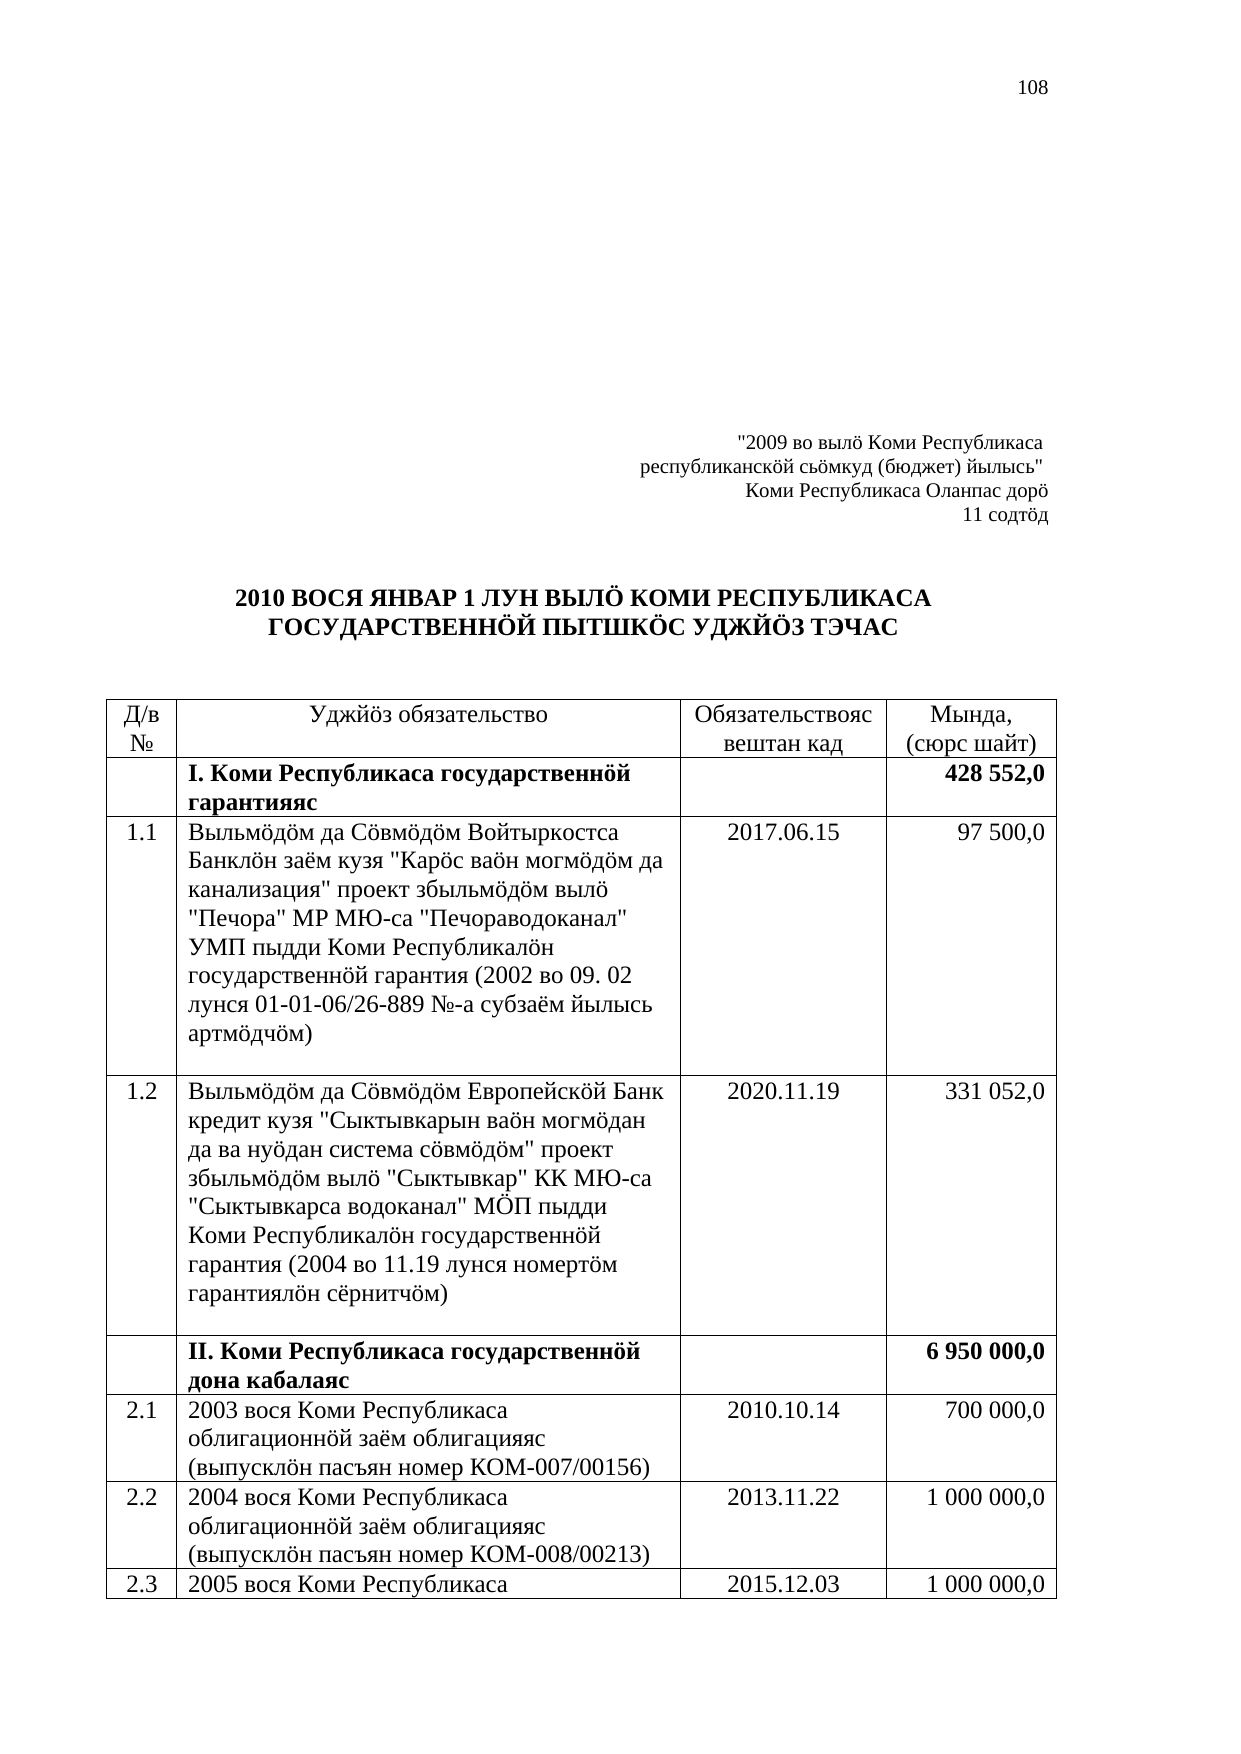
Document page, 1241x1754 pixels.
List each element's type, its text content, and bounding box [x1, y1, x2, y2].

table_cell [107, 1336, 176, 1394]
table_cell 2.2 [107, 1482, 176, 1568]
table_cell 2015.12.03 [681, 1569, 886, 1598]
table_cell 2004 вося Коми Республикаса облигационнöй заём облигацияяс (выпусклöн пасъян номер КОМ-008/00213) [177, 1482, 680, 1568]
table_cell 1 000 000,0 [887, 1569, 1056, 1598]
table_cell 6 950 000,0 [887, 1336, 1056, 1394]
table_header Уджйöз обязательство [177, 700, 680, 757]
text Коми Республикаса Оланпас дорö [118, 478, 1048, 502]
table_cell I. Коми Республикаса государственнöй гарантияяс [177, 758, 680, 816]
table_cell Выльмöдöм да Сöвмöдöм Европейскöй Банк кредит кузя "Сыктывкарын ваöн могмöдан да ва нуöдан система сöвмöдöм" проект збыльмöдöм вылö "Сыктывкар" КК МЮ-са "Сыктывкарса водоканал" МÖП пыдди Коми Республикалöн государственнöй гарантия (2004 во 11.19 лунся номертöм гарантиялöн сёрнитчöм) [177, 1076, 680, 1335]
text 11 содтöд [118, 502, 1048, 526]
table_cell 700 000,0 [887, 1395, 1056, 1481]
table_cell Выльмöдöм да Сöвмöдöм Войтыркостса Банклöн заём кузя "Карöс ваöн могмöдöм да канализация" проект збыльмöдöм вылö "Печора" МР МЮ-са "Печораводоканал" УМП пыдди Коми Республикалöн государственнöй гарантия (2002 во 09. 02 лунся 01-01-06/26-889 №-а субзаём йылысь артмöдчöм) [177, 817, 680, 1075]
table_cell II. Коми Республикаса государственнöй дона кабалаяс [177, 1336, 680, 1394]
table_cell 1 000 000,0 [887, 1482, 1056, 1568]
table_cell 2.3 [107, 1569, 176, 1598]
table_cell 428 552,0 [887, 758, 1056, 816]
table_cell 2010.10.14 [681, 1395, 886, 1481]
table_cell 2005 вося Коми Республикаса [177, 1569, 680, 1598]
table_header Д/в № [107, 700, 176, 757]
table_cell 2020.11.19 [681, 1076, 886, 1335]
table_cell 2003 вося Коми Республикаса облигационнöй заём облигацияяс (выпусклöн пасъян номер КОМ-007/00156) [177, 1395, 680, 1481]
table_cell 1.2 [107, 1076, 176, 1335]
table_header Мында, (сюрс шайт) [887, 700, 1056, 757]
table_cell 331 052,0 [887, 1076, 1056, 1335]
table_cell [107, 758, 176, 816]
table_cell [681, 758, 886, 816]
table_cell 2017.06.15 [681, 817, 886, 1075]
table_cell 2013.11.22 [681, 1482, 886, 1568]
table_header Обязательствояс вештан кад [681, 700, 886, 757]
table_cell [681, 1336, 886, 1394]
table_cell 97 500,0 [887, 817, 1056, 1075]
table_cell 1.1 [107, 817, 176, 1075]
text "2009 во вылö Коми Республикаса [118, 430, 1048, 454]
text республиканскöй сьöмкуд (бюджет) йылысь" [118, 454, 1048, 478]
table_cell 2.1 [107, 1395, 176, 1481]
text 2010 ВОСЯ ЯНВАР 1 ЛУН ВЫЛÖ КОМИ РЕСПУБЛИКАСА ГОСУДАРСТВЕННÖЙ ПЫТШКÖС УДЖЙÖЗ ТЭЧАС [118, 583, 1048, 641]
